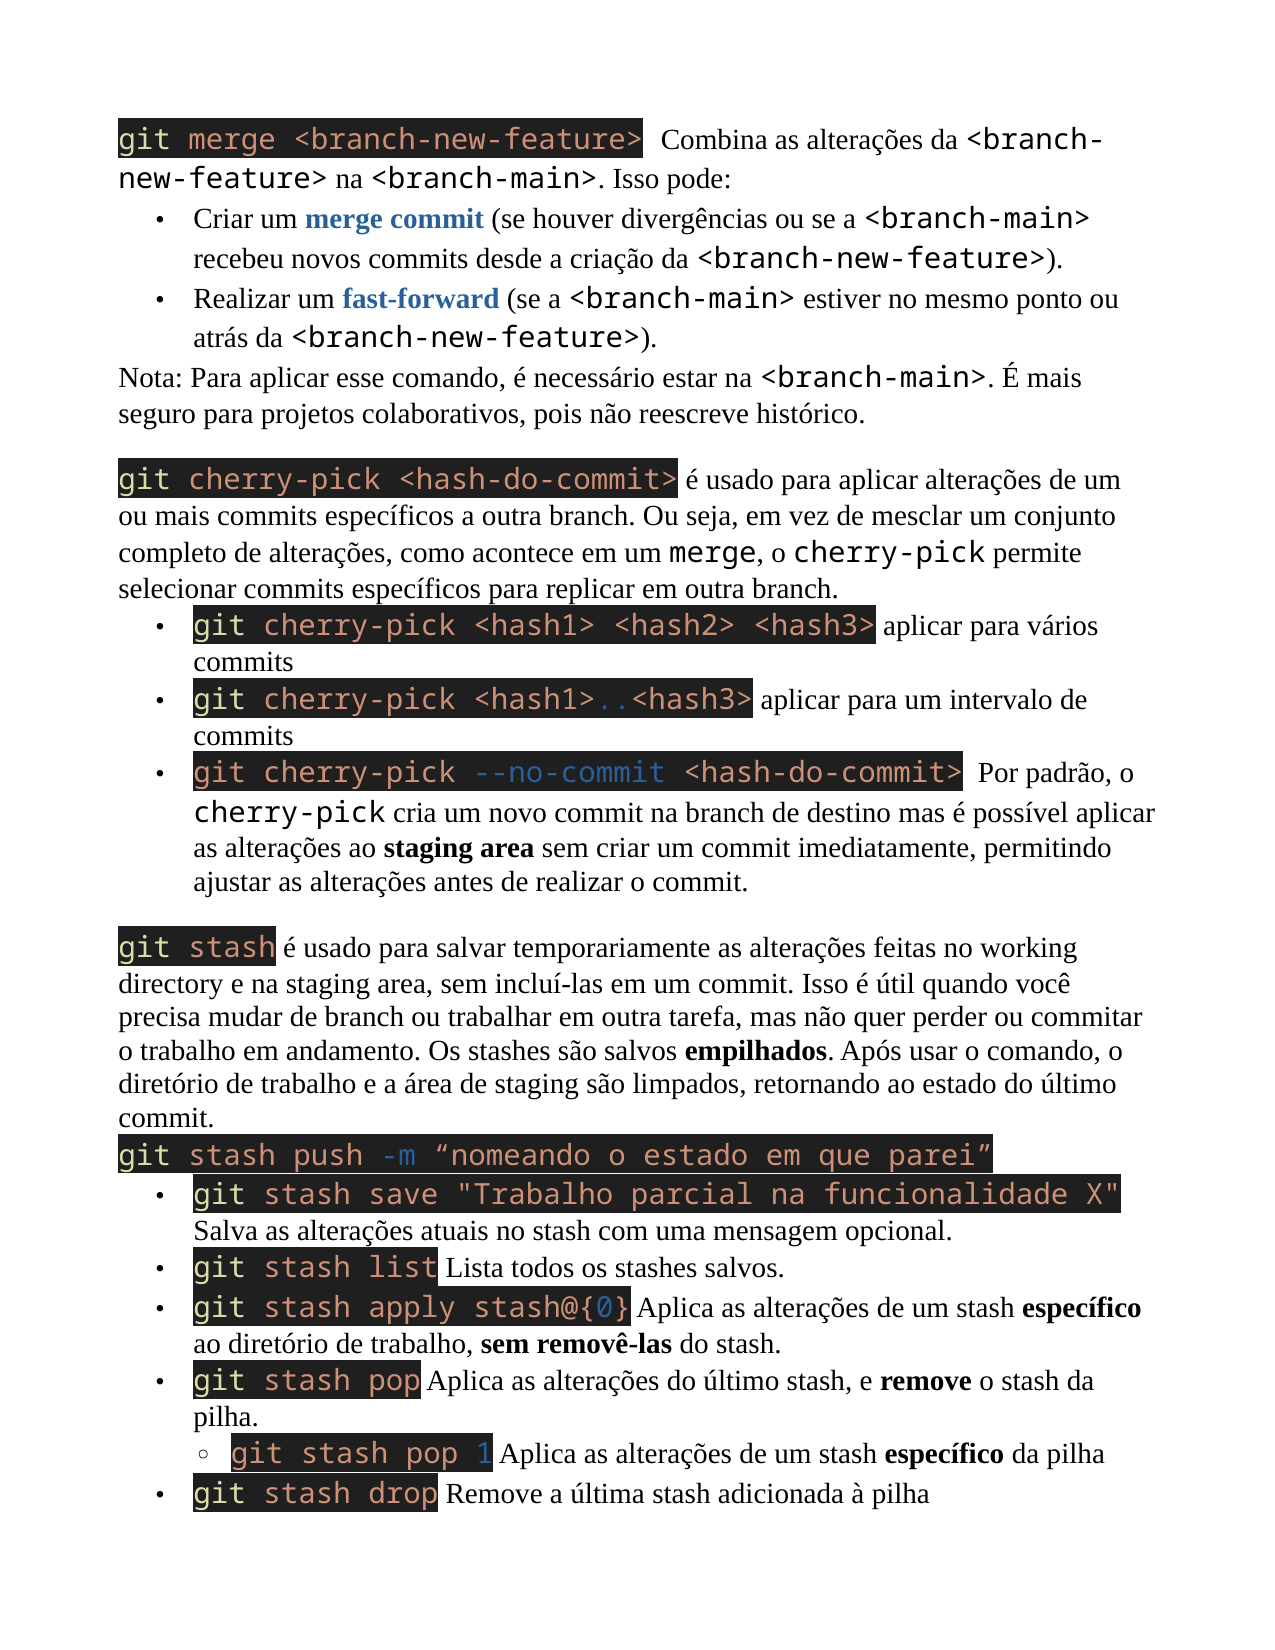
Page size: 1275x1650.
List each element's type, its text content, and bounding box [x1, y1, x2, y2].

list git stash save "Trabalho parcial na funcionalidade X" Salva as alterações atuais no stash com uma mensagem opcional. [156, 1173, 1157, 1247]
list git cherry-pick --no-commit <hash-do-commit> Por padrão, o cherry-pick cria um novo commit na branch de destino mas é possível aplicar as alterações ao staging area sem criar um commit imediatamente, permitindo ajustar as alterações antes de realizar o commit. [156, 751, 1157, 898]
list Criar um merge commit (se houver divergências ou se a <branch-main> recebeu novos commits desde a criação da <branch-new-feature>). [156, 197, 1157, 277]
list git stash apply stash@{0} Aplica as alterações de um stash específico ao diretório de trabalho, sem removê-las do stash. [156, 1286, 1157, 1359]
list git stash pop 1 Aplica as alterações de um stash específico da pilha [193, 1433, 1157, 1472]
text git stash push -m “nomeando o estado em que parei” [118, 1134, 1157, 1173]
text git cherry-pick <hash-do-commit> é usado para aplicar alterações de um ou mais commits específicos a outra branch. Ou seja, em vez de mesclar um conjunto completo de alterações, como acontece em um merge, o cherry-pick permite selecionar commits específicos para replicar em outra branch. [118, 458, 1157, 605]
text Nota: Para aplicar esse comando, é necessário estar na <branch-main>. É mais seguro para projetos colaborativos, pois não reescreve histórico. [118, 356, 1157, 429]
text git merge <branch-new-feature> Combina as alterações da <branch-new-feature> na <branch-main>. Isso pode: [118, 118, 1157, 197]
list git cherry-pick <hash1>..<hash3> aplicar para um intervalo de commits [156, 678, 1157, 751]
list git stash drop Remove a última stash adicionada à pilha [156, 1472, 1157, 1512]
list git cherry-pick <hash1> <hash2> <hash3> aplicar para vários commits [156, 605, 1157, 678]
list Realizar um fast-forward (se a <branch-main> estiver no mesmo ponto ou atrás da <branch-new-feature>). [156, 277, 1157, 356]
list git stash list Lista todos os stashes salvos. [156, 1247, 1157, 1286]
text git stash é usado para salvar temporariamente as alterações feitas no working directory e na staging area, sem incluí-las em um commit. Isso é útil quando você precisa mudar de branch ou trabalhar em outra tarefa, mas não quer perder ou commitar o trabalho em andamento. Os stashes são salvos empilhados. Após usar o comando, o diretório de trabalho e a área de staging são limpados, retornando ao estado do último commit. [118, 926, 1157, 1134]
list git stash pop Aplica as alterações do último stash, e remove o stash da pilha. [156, 1359, 1157, 1433]
